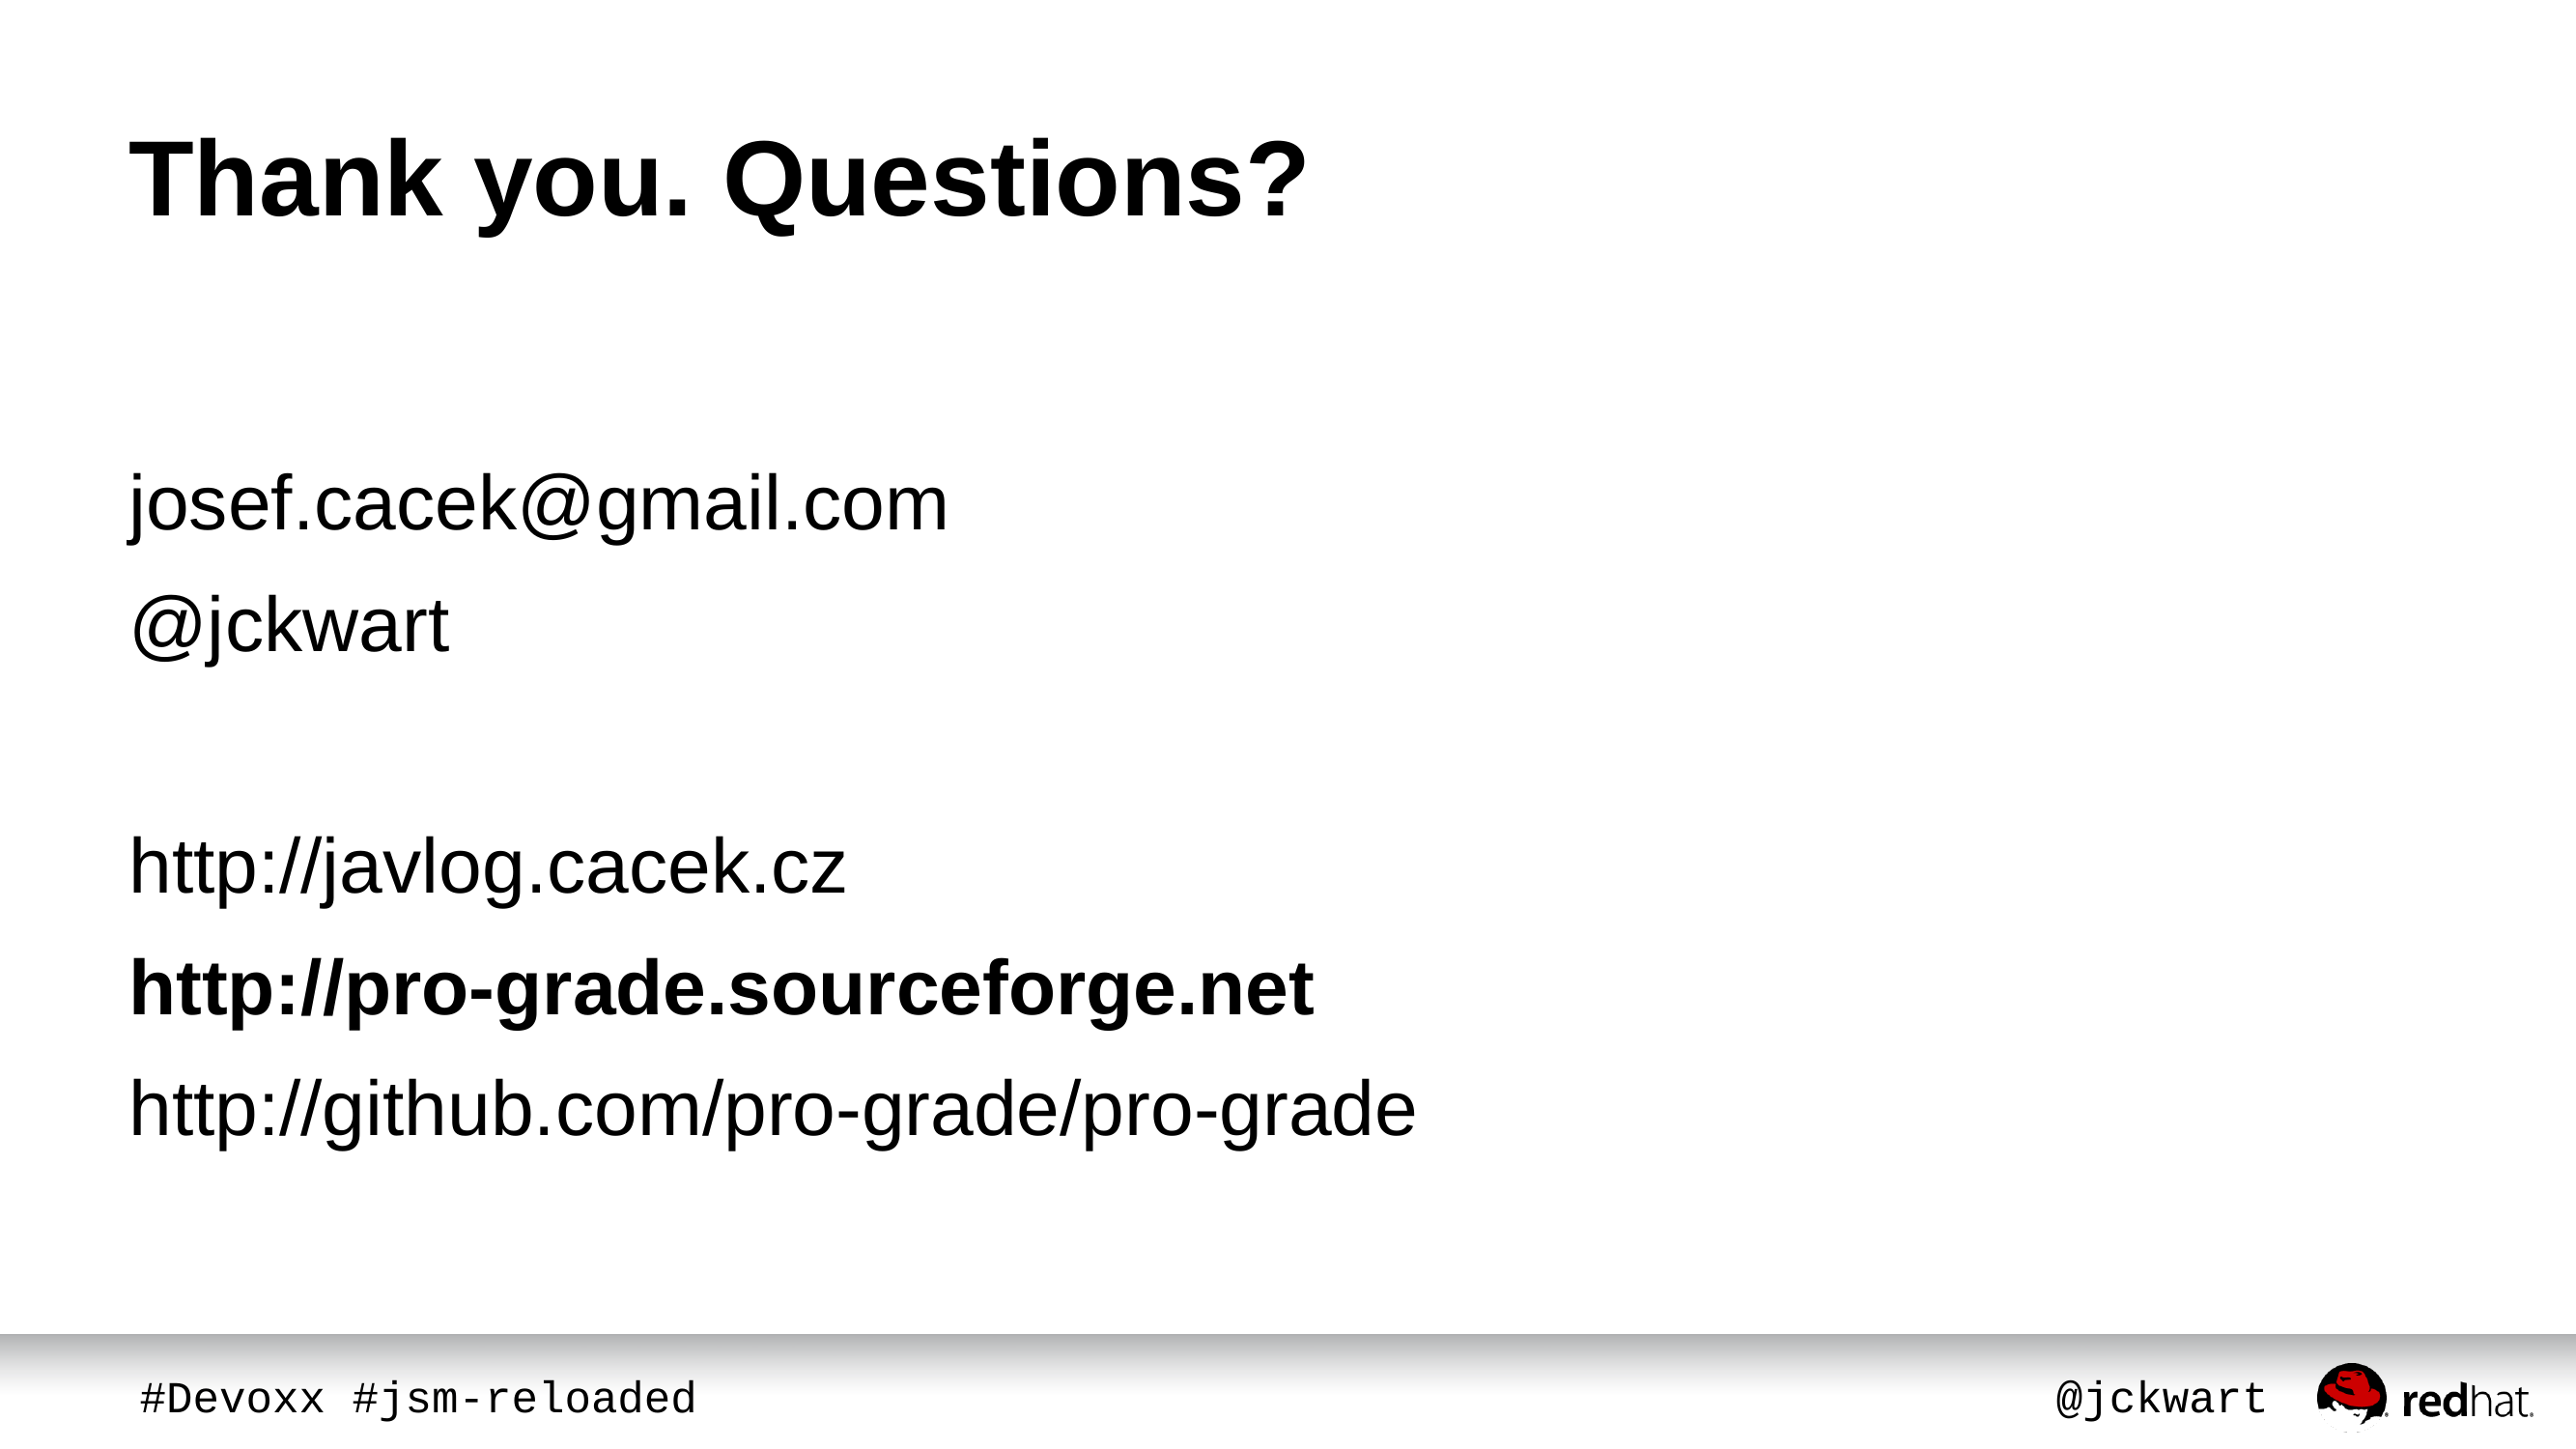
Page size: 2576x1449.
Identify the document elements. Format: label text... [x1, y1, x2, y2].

picture [0, 1334, 2576, 1445]
title Thank you. Questions? [128, 57, 2448, 300]
list josef.cacek@gmail.com @jckwart http://javlog.cacek.cz http://pro-grade.sourceforge.net http://github.com/pro-grade/pro-grade [128, 338, 2448, 1179]
